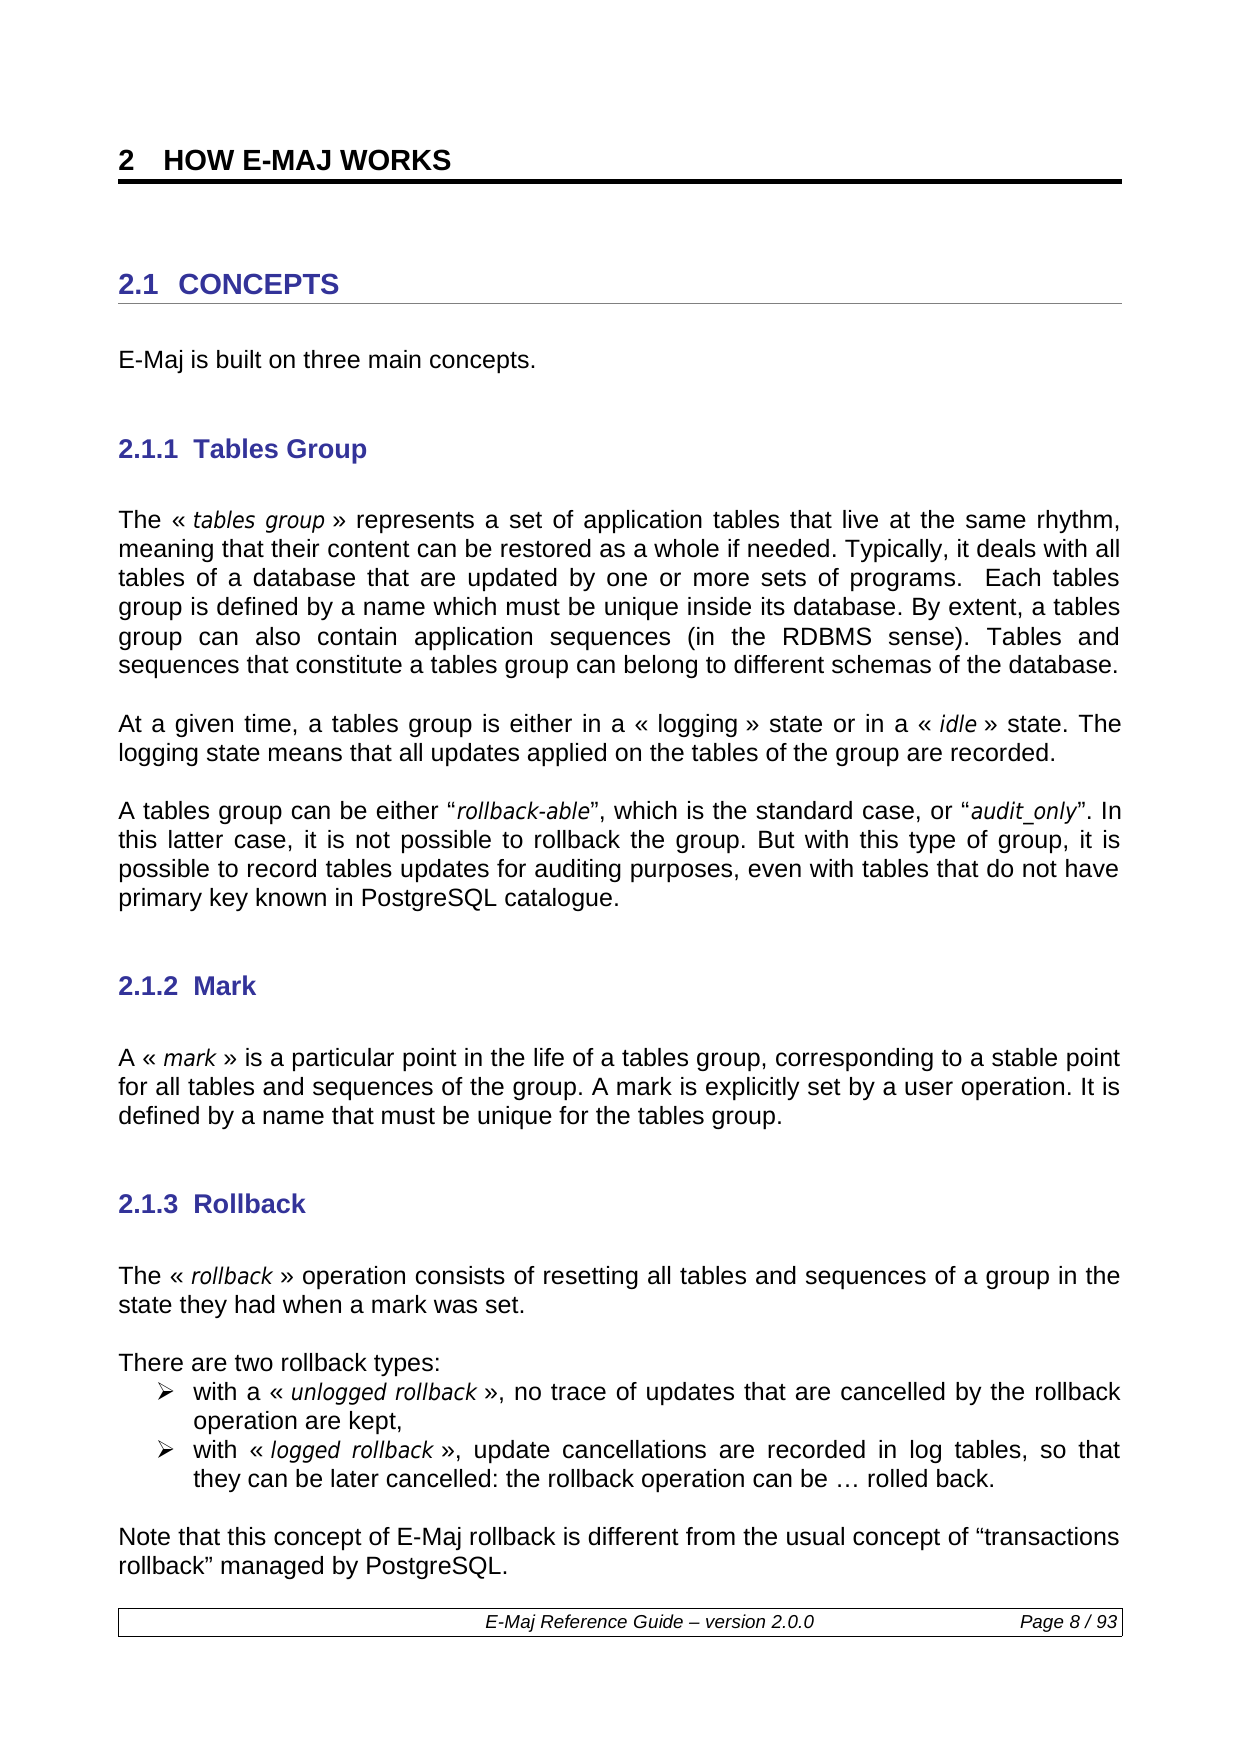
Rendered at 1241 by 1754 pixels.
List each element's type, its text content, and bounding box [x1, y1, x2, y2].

text E-Maj is built on three main concepts. [118, 345, 1122, 374]
text There are two rollback types: [118, 1348, 1122, 1377]
subtitle How E-Maj works [118, 143, 1122, 179]
list with « logged rollback », update cancellations are recorded in log tables, so that they can be later cancelled: the rollback operation can be … rolled back. [156, 1435, 1122, 1493]
text The « rollback » operation consists of resetting all tables and sequences of a group in the state they had when a mark was set. [118, 1261, 1122, 1319]
subtitle Rollback [118, 1188, 1122, 1219]
subtitle Tables Group [118, 432, 1122, 463]
subtitle Concepts [118, 267, 1122, 303]
list with a « unlogged rollback », no trace of updates that are cancelled by the rollback operation are kept, [156, 1377, 1122, 1435]
text The « tables group » represents a set of application tables that live at the same rhythm, meaning that their content can be restored as a whole if needed. Typically, it deals with all tables of a database that are updated by one or more sets of programs. Each tables group is defined by a name which must be unique inside its database. By extent, a tables group can also contain application sequences (in the RDBMS sense). Tables and sequences that constitute a tables group can belong to different schemas of the database. [118, 505, 1122, 679]
text A tables group can be either “rollback-able”, which is the standard case, or “audit_only”. In this latter case, it is not possible to rollback the group. But with this type of group, it is possible to record tables updates for auditing purposes, even with tables that do not have primary key known in PostgreSQL catalogue. [118, 796, 1122, 912]
text Note that this concept of E-Maj rollback is different from the usual concept of “transactions rollback” managed by PostgreSQL. [118, 1522, 1122, 1580]
subtitle Mark [118, 970, 1122, 1001]
text A « mark » is a particular point in the life of a tables group, corresponding to a stable point for all tables and sequences of the group. A mark is explicitly set by a user operation. It is defined by a name that must be unique for the tables group. [118, 1043, 1122, 1130]
text At a given time, a tables group is either in a « logging » state or in a « idle » state. The logging state means that all updates applied on the tables of the group are recorded. [118, 708, 1122, 767]
